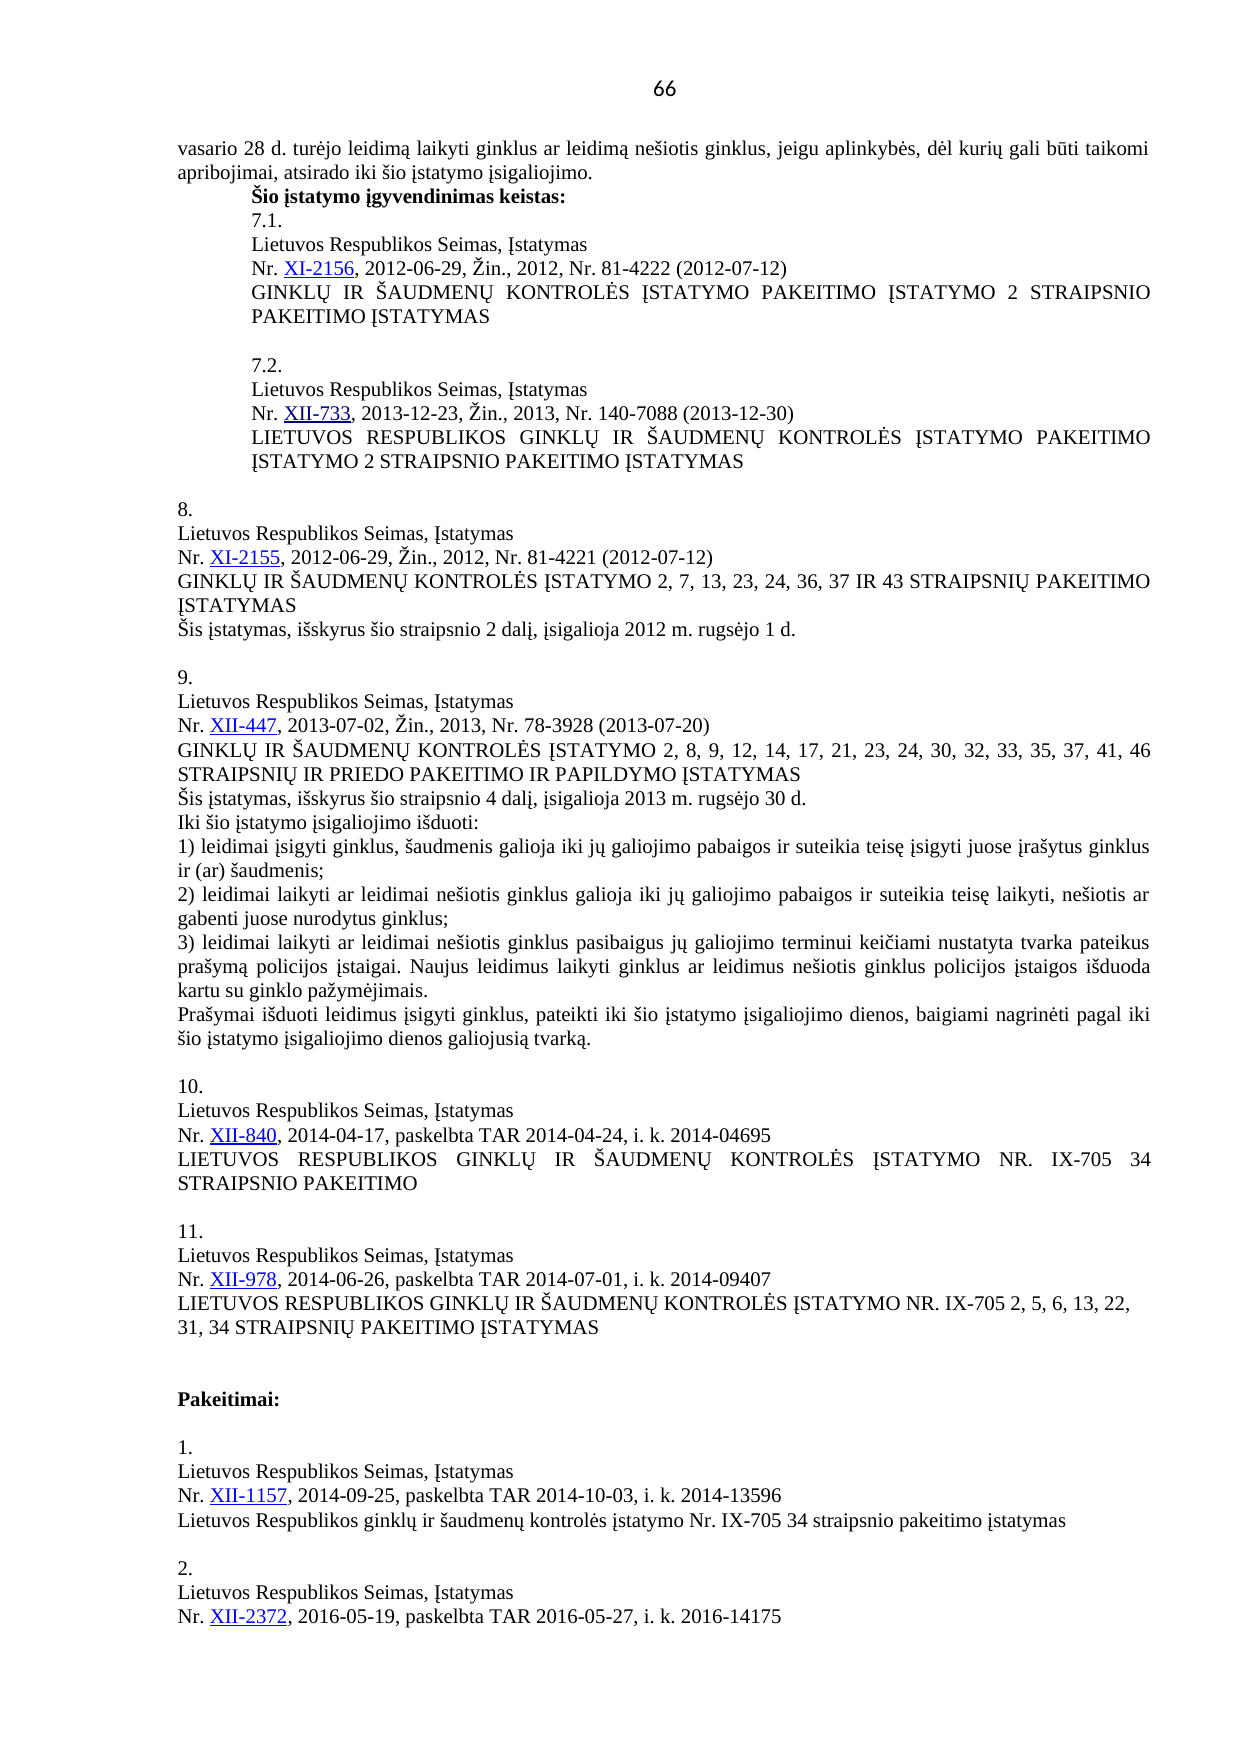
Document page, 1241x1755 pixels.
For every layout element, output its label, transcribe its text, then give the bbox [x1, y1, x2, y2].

text 3) leidimai laikyti ar leidimai nešiotis ginklus pasibaigus jų galiojimo terminui keičiami nustatyta tvarka pateikus prašymą policijos įstaigai. Naujus leidimus laikyti ginklus ar leidimus nešiotis ginklus policijos įstaigos išduoda kartu su ginklo pažymėjimais. [177, 930, 1152, 1002]
text Lietuvos Respublikos Seimas, Įstatymas [177, 1580, 1152, 1604]
text 11. [177, 1219, 1152, 1243]
text Šis įstatymas, išskyrus šio straipsnio 4 dalį, įsigalioja 2013 m. rugsėjo 30 d. [177, 786, 1152, 810]
text Nr. XII-1157, 2014-09-25, paskelbta TAR 2014-10-03, i. k. 2014-13596 [177, 1483, 1152, 1507]
text Šio įstatymo įgyvendinimas keistas: [177, 184, 1152, 208]
text Lietuvos Respublikos ginklų ir šaudmenų kontrolės įstatymo Nr. IX-705 34 straipsnio pakeitimo įstatymas [177, 1507, 1152, 1532]
text 2) leidimai laikyti ar leidimai nešiotis ginklus galioja iki jų galiojimo pabaigos ir suteikia teisę laikyti, nešiotis ar gabenti juose nurodytus ginklus; [177, 882, 1152, 930]
text Lietuvos Respublikos Seimas, Įstatymas [177, 1459, 1152, 1483]
text Prašymai išduoti leidimus įsigyti ginklus, pateikti iki šio įstatymo įsigaliojimo dienos, baigiami nagrinėti pagal iki šio įstatymo įsigaliojimo dienos galiojusią tvarką. [177, 1002, 1152, 1050]
text Lietuvos Respublikos Seimas, Įstatymas [177, 377, 1152, 401]
text Lietuvos Respublikos Seimas, Įstatymas [177, 1098, 1152, 1122]
text 9. [177, 665, 1152, 689]
text LIETUVOS RESPUBLIKOS GINKLŲ IR ŠAUDMENŲ KONTROLĖS ĮSTATYMO NR. IX-705 34 STRAIPSNIO PAKEITIMO [177, 1147, 1152, 1195]
text 10. [177, 1074, 1152, 1098]
text Pakeitimai: [177, 1387, 1152, 1411]
text Nr. XII-978, 2014-06-26, paskelbta TAR 2014-07-01, i. k. 2014-09407 [177, 1267, 1152, 1291]
text GINKLŲ IR ŠAUDMENŲ KONTROLĖS ĮSTATYMO 2, 7, 13, 23, 24, 36, 37 IR 43 STRAIPSNIŲ PAKEITIMO ĮSTATYMAS [177, 569, 1152, 617]
text 7.2. [177, 352, 1152, 377]
text 2. [177, 1556, 1152, 1580]
text Lietuvos Respublikos Seimas, Įstatymas [177, 689, 1152, 713]
text vasario 28 d. turėjo leidimą laikyti ginklus ar leidimą nešiotis ginklus, jeigu aplinkybės, dėl kurių gali būti taikomi apribojimai, atsirado iki šio įstatymo įsigaliojimo. [177, 136, 1152, 184]
text Lietuvos Respublikos Seimas, Įstatymas [177, 1243, 1152, 1267]
text Nr. XII-840, 2014-04-17, paskelbta TAR 2014-04-24, i. k. 2014-04695 [177, 1122, 1152, 1147]
text 1) leidimai įsigyti ginklus, šaudmenis galioja iki jų galiojimo pabaigos ir suteikia teisę įsigyti juose įrašytus ginklus ir (ar) šaudmenis; [177, 834, 1152, 882]
text 7.1. [177, 208, 1152, 232]
text Šis įstatymas, išskyrus šio straipsnio 2 dalį, įsigalioja 2012 m. rugsėjo 1 d. [177, 617, 1152, 641]
text LIETUVOS RESPUBLIKOS GINKLŲ IR ŠAUDMENŲ KONTROLĖS ĮSTATYMO NR. IX-705 2, 5, 6, 13, 22, 31, 34 STRAIPSNIŲ PAKEITIMO ĮSTATYMAS [177, 1291, 1152, 1339]
text Nr. XII-447, 2013-07-02, Žin., 2013, Nr. 78-3928 (2013-07-20) [177, 713, 1152, 737]
text 8. [177, 497, 1152, 521]
text Lietuvos Respublikos Seimas, Įstatymas [177, 521, 1152, 545]
text Nr. XI-2155, 2012-06-29, Žin., 2012, Nr. 81-4221 (2012-07-12) [177, 545, 1152, 569]
text Lietuvos Respublikos Seimas, Įstatymas [177, 232, 1152, 256]
text Nr. XII-2372, 2016-05-19, paskelbta TAR 2016-05-27, i. k. 2016-14175 [177, 1604, 1152, 1628]
text GINKLŲ IR ŠAUDMENŲ KONTROLĖS ĮSTATYMO PAKEITIMO ĮSTATYMO 2 STRAIPSNIO PAKEITIMO ĮSTATYMAS [251, 280, 1152, 328]
text 1. [177, 1435, 1152, 1459]
text Nr. XII-733, 2013-12-23, Žin., 2013, Nr. 140-7088 (2013-12-30) [177, 401, 1152, 425]
text GINKLŲ IR ŠAUDMENŲ KONTROLĖS ĮSTATYMO 2, 8, 9, 12, 14, 17, 21, 23, 24, 30, 32, 33, 35, 37, 41, 46 STRAIPSNIŲ IR PRIEDO PAKEITIMO IR PAPILDYMO ĮSTATYMAS [177, 737, 1152, 786]
text LIETUVOS RESPUBLIKOS GINKLŲ IR ŠAUDMENŲ KONTROLĖS ĮSTATYMO PAKEITIMO ĮSTATYMO 2 STRAIPSNIO PAKEITIMO ĮSTATYMAS [251, 425, 1152, 473]
text Nr. XI-2156, 2012-06-29, Žin., 2012, Nr. 81-4222 (2012-07-12) [177, 256, 1152, 280]
text Iki šio įstatymo įsigaliojimo išduoti: [177, 810, 1152, 834]
